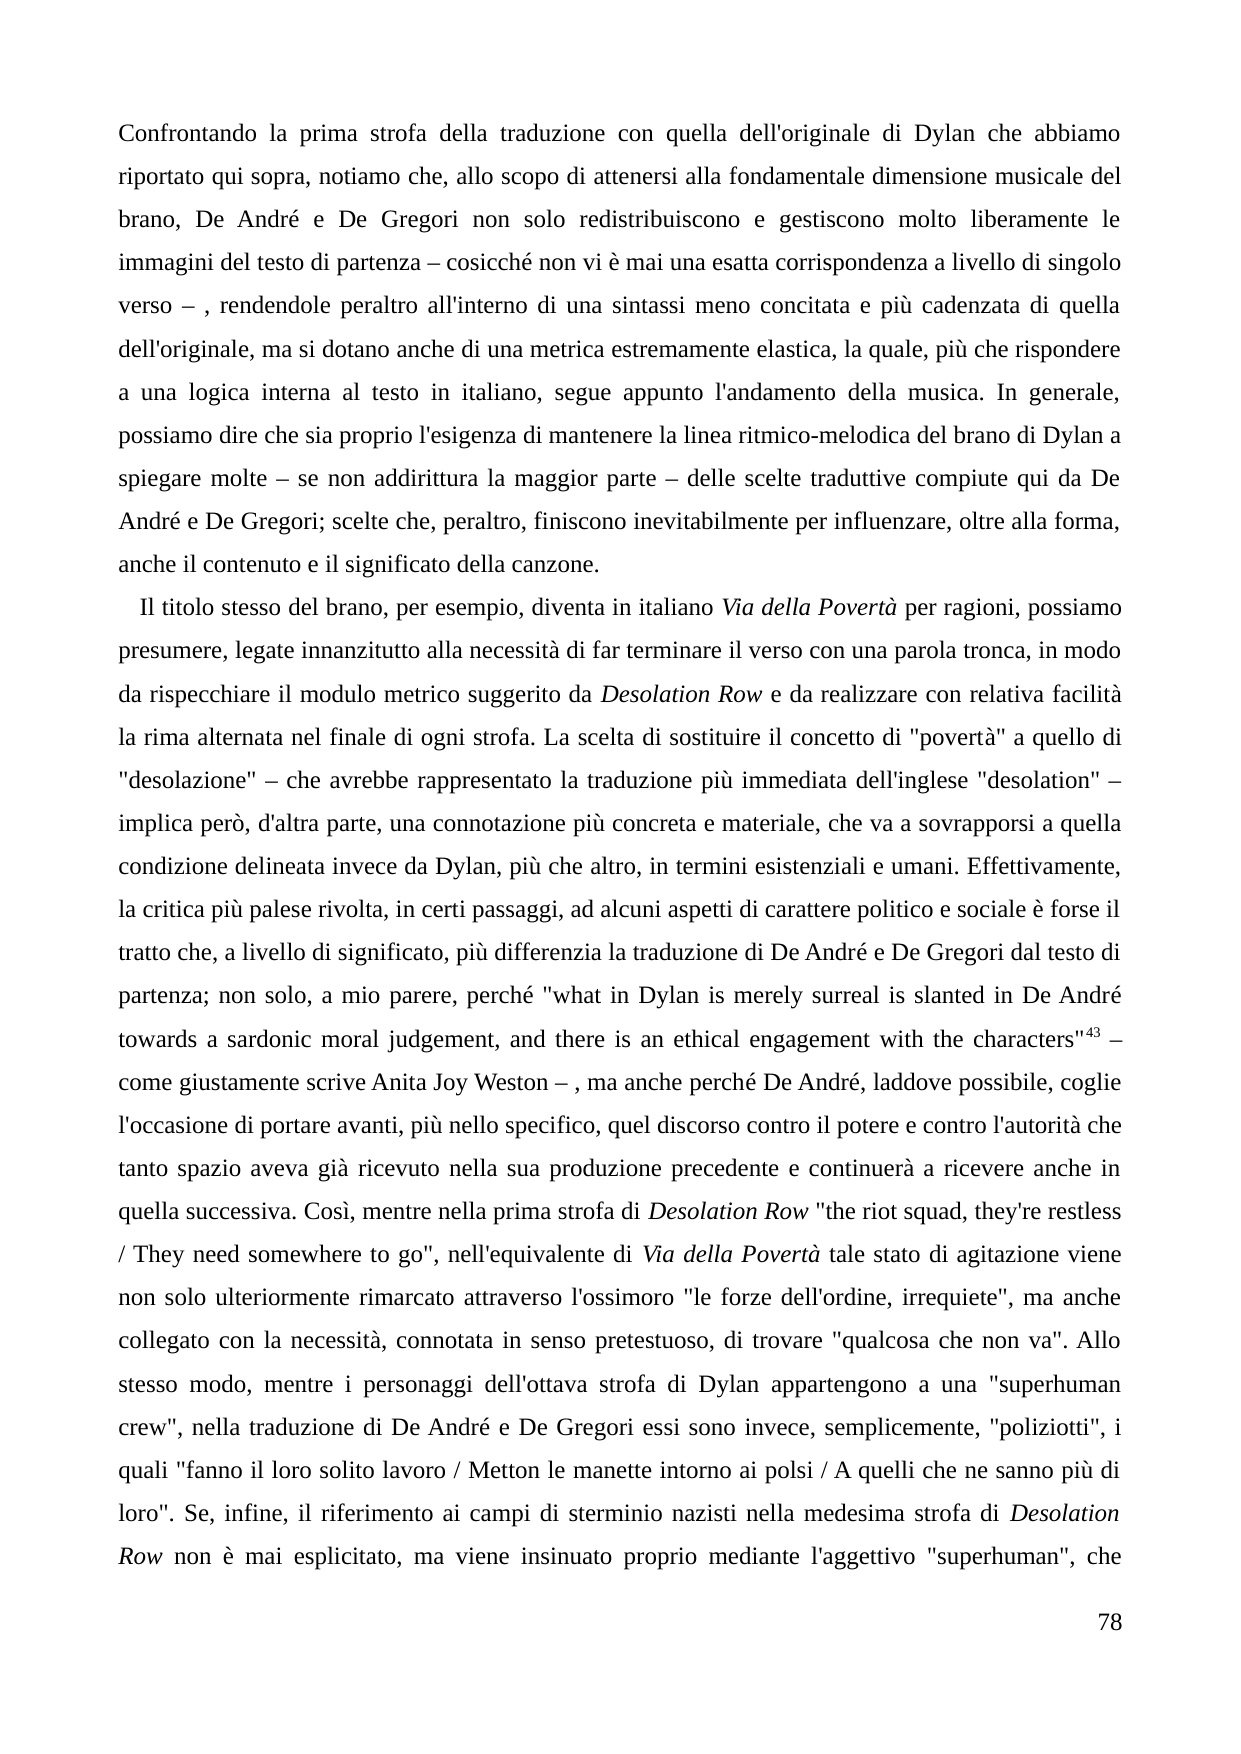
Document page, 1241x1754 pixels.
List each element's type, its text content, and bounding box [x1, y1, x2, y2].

text Il titolo stesso del brano, per esempio, diventa in italiano Via della Povertà per ragioni, possiamo presumere, legate innanzitutto alla necessità di far terminare il verso con una parola tronca, in modo da rispecchiare il modulo metrico suggerito da Desolation Row e da realizzare con relativa facilità la rima alternata nel finale di ogni strofa. La scelta di sostituire il concetto di "povertà" a quello di "desolazione" – che avrebbe rappresentato la traduzione più immediata dell'inglese "desolation" – implica però, d'altra parte, una connotazione più concreta e materiale, che va a sovrapporsi a quella condizione delineata invece da Dylan, più che altro, in termini esistenziali e umani. Effettivamente, la critica più palese rivolta, in certi passaggi, ad alcuni aspetti di carattere politico e sociale è forse il tratto che, a livello di significato, più differenzia la traduzione di De André e De Gregori dal testo di partenza; non solo, a mio parere, perché "what in Dylan is merely surreal is slanted in De André towards a sardonic moral judgement, and there is an ethical engagement with the characters" – come giustamente scrive Anita Joy Weston – , ma anche perché De André, laddove possibile, coglie l'occasione di portare avanti, più nello specifico, quel discorso contro il potere e contro l'autorità che tanto spazio aveva già ricevuto nella sua produzione precedente e continuerà a ricevere anche in quella successiva. Così, mentre nella prima strofa di Desolation Row "the riot squad, they're restless / They need somewhere to go", nell'equivalente di Via della Povertà tale stato di agitazione viene non solo ulteriormente rimarcato attraverso l'ossimoro "le forze dell'ordine, irrequiete", ma anche collegato con la necessità, connotata in senso pretestuoso, di trovare "qualcosa che non va". Allo stesso modo, mentre i personaggi dell'ottava strofa di Dylan appartengono a una "superhuman crew", nella traduzione di De André e De Gregori essi sono invece, semplicemente, "poliziotti", i quali "fanno il loro solito lavoro / Metton le manette intorno ai polsi / A quelli che ne sanno più di loro". Se, infine, il riferimento ai campi di sterminio nazisti nella medesima strofa di Desolation Row non è mai esplicitato, ma viene insinuato proprio mediante l'aggettivo "superhuman", che [118, 592, 1122, 1570]
text Confrontando la prima strofa della traduzione con quella dell'originale di Dylan che abbiamo riportato qui sopra, notiamo che, allo scopo di attenersi alla fondamentale dimensione musicale del brano, De André e De Gregori non solo redistribuiscono e gestiscono molto liberamente le immagini del testo di partenza – cosicché non vi è mai una esatta corrispondenza a livello di singolo verso – , rendendole peraltro all'interno di una sintassi meno concitata e più cadenzata di quella dell'originale, ma si dotano anche di una metrica estremamente elastica, la quale, più che rispondere a una logica interna al testo in italiano, segue appunto l'andamento della musica. In generale, possiamo dire che sia proprio l'esigenza di mantenere la linea ritmico-melodica del brano di Dylan a spiegare molte – se non addirittura la maggior parte – delle scelte traduttive compiute qui da De André e De Gregori; scelte che, peraltro, finiscono inevitabilmente per influenzare, oltre alla forma, anche il contenuto e il significato della canzone. [118, 118, 1122, 578]
